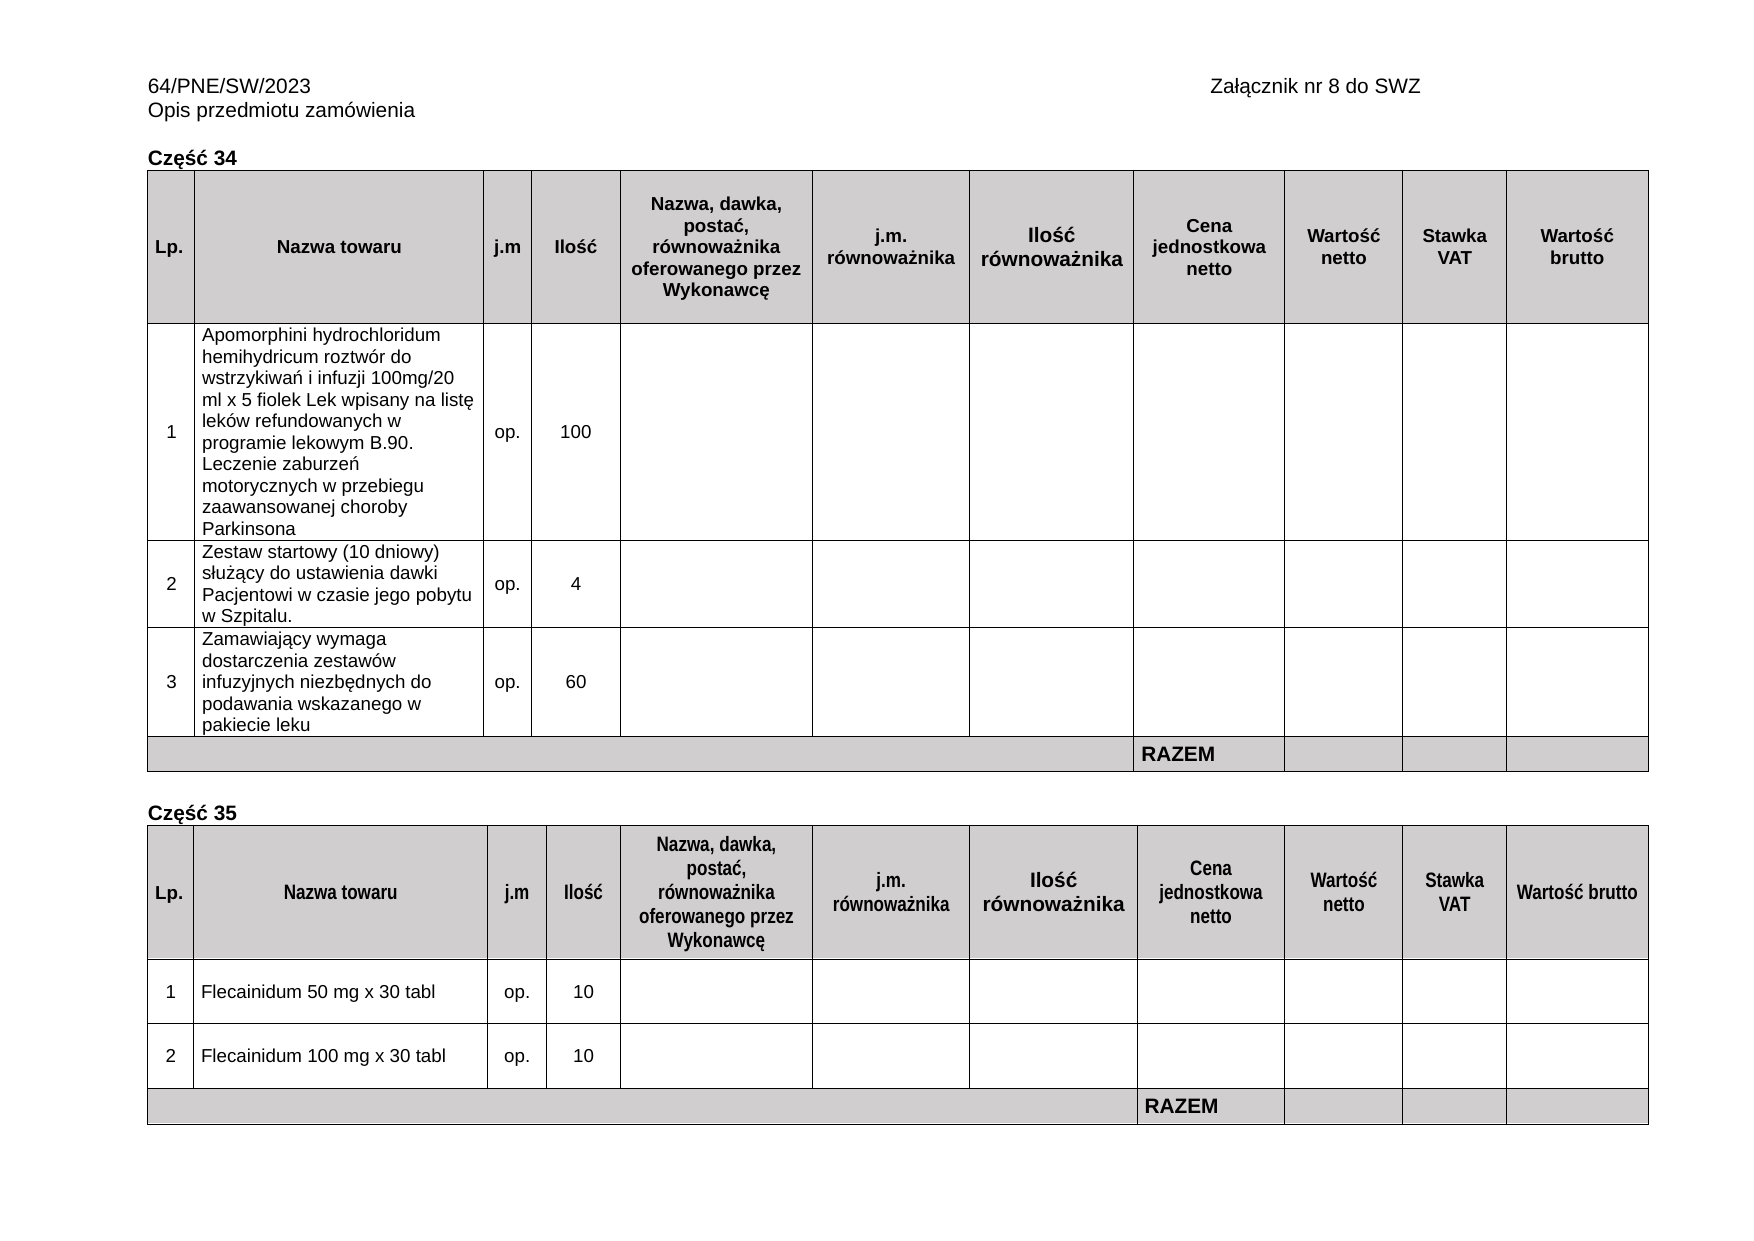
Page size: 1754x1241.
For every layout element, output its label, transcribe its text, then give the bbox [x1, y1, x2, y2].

table_header Nazwa, dawka, postać, równoważnika oferowanego przez Wykonawcę [621, 171, 812, 323]
table_cell [813, 324, 969, 539]
table_cell [1285, 737, 1402, 771]
table_cell Apomorphini hydrochloridum hemihydricum roztwór do wstrzykiwań i infuzji 100mg/20 ml x 5 fiolek Lek wpisany na listę leków refundowanych w programie lekowym B.90. Leczenie zaburzeń motorycznych w przebiegu zaawansowanej choroby Parkinsona [195, 324, 483, 539]
table_cell [1285, 541, 1402, 627]
table_cell [621, 628, 812, 736]
table_cell RAZEM [1134, 737, 1284, 771]
table_cell op. [488, 960, 546, 1023]
text Część 35 [148, 801, 1606, 825]
table_header Wartość netto [1285, 826, 1402, 958]
table_header Lp. [148, 826, 193, 958]
table_cell [1134, 628, 1284, 736]
table_cell [1507, 737, 1648, 771]
table_cell [1138, 960, 1284, 1023]
table_cell [1403, 628, 1506, 736]
table_cell 2 [148, 1024, 193, 1088]
table_cell [148, 737, 1133, 771]
table_header Wartość brutto [1507, 171, 1648, 323]
table_cell [1403, 737, 1506, 771]
table_cell [1507, 324, 1648, 539]
table_cell [970, 960, 1137, 1023]
table_header Ilość równoważnika [970, 826, 1137, 958]
table_cell [1403, 541, 1506, 627]
table_cell 100 [532, 324, 620, 539]
table_cell [1138, 1024, 1284, 1088]
table_cell [148, 1089, 1137, 1123]
table_cell op. [484, 324, 531, 539]
table_cell [813, 960, 969, 1023]
table_cell [1403, 324, 1506, 539]
table_cell 1 [148, 324, 194, 539]
table_cell [1285, 1024, 1402, 1088]
table_header Wartość brutto [1507, 826, 1648, 958]
table_cell [1134, 324, 1284, 539]
table_cell 4 [532, 541, 620, 627]
table_header j.m. równoważnika [813, 826, 969, 958]
table_cell [970, 541, 1133, 627]
table_cell [621, 324, 812, 539]
table_cell [813, 541, 969, 627]
table_header j.m [488, 826, 546, 958]
table_cell Flecainidum 50 mg x 30 tabl [194, 960, 487, 1023]
table_cell Zestaw startowy (10 dniowy) służący do ustawienia dawki Pacjentowi w czasie jego pobytu w Szpitalu. [195, 541, 483, 627]
table_header j.m [484, 171, 531, 323]
table_header Lp. [148, 171, 194, 323]
table_header Cena jednostkowa netto [1134, 171, 1284, 323]
table_cell [1403, 960, 1506, 1023]
table_header Ilość [547, 826, 620, 958]
table_cell [970, 628, 1133, 736]
table_cell op. [484, 541, 531, 627]
table_cell [970, 1024, 1137, 1088]
table_cell [1285, 1089, 1402, 1123]
table_cell Zamawiający wymaga dostarczenia zestawów infuzyjnych niezbędnych do podawania wskazanego w pakiecie leku [195, 628, 483, 736]
table_cell [813, 628, 969, 736]
table_cell [1507, 1024, 1648, 1088]
table_cell [1507, 541, 1648, 627]
table_cell [1285, 960, 1402, 1023]
table_header Stawka VAT [1403, 171, 1506, 323]
table_cell RAZEM [1138, 1089, 1284, 1123]
table_header Ilość [532, 171, 620, 323]
table_header Nazwa towaru [195, 171, 483, 323]
table_header Ilość równoważnika [970, 171, 1133, 323]
table_header j.m. równoważnika [813, 171, 969, 323]
table_cell [813, 1024, 969, 1088]
table_cell [621, 1024, 812, 1088]
table_cell op. [488, 1024, 546, 1088]
table_cell 10 [547, 1024, 620, 1088]
table_header Wartość netto [1285, 171, 1402, 323]
table_cell [621, 541, 812, 627]
table_cell 60 [532, 628, 620, 736]
table_cell Flecainidum 100 mg x 30 tabl [194, 1024, 487, 1088]
table_cell 3 [148, 628, 194, 736]
table_cell [1507, 960, 1648, 1023]
table_cell [621, 960, 812, 1023]
table_cell 1 [148, 960, 193, 1023]
table_cell [1507, 1089, 1648, 1123]
table_cell [1134, 541, 1284, 627]
table_cell [1285, 628, 1402, 736]
table_cell op. [484, 628, 531, 736]
table_cell [1403, 1024, 1506, 1088]
table_header Nazwa towaru [194, 826, 487, 958]
table_cell [970, 324, 1133, 539]
table_cell [1285, 324, 1402, 539]
text Część 34 [148, 146, 1606, 170]
table_header Cena jednostkowa netto [1138, 826, 1284, 958]
table_cell 10 [547, 960, 620, 1023]
table_cell [1507, 628, 1648, 736]
table_header Stawka VAT [1403, 826, 1506, 958]
table_cell 2 [148, 541, 194, 627]
table_header Nazwa, dawka, postać, równoważnika oferowanego przez Wykonawcę [621, 826, 812, 958]
table_cell [1403, 1089, 1506, 1123]
